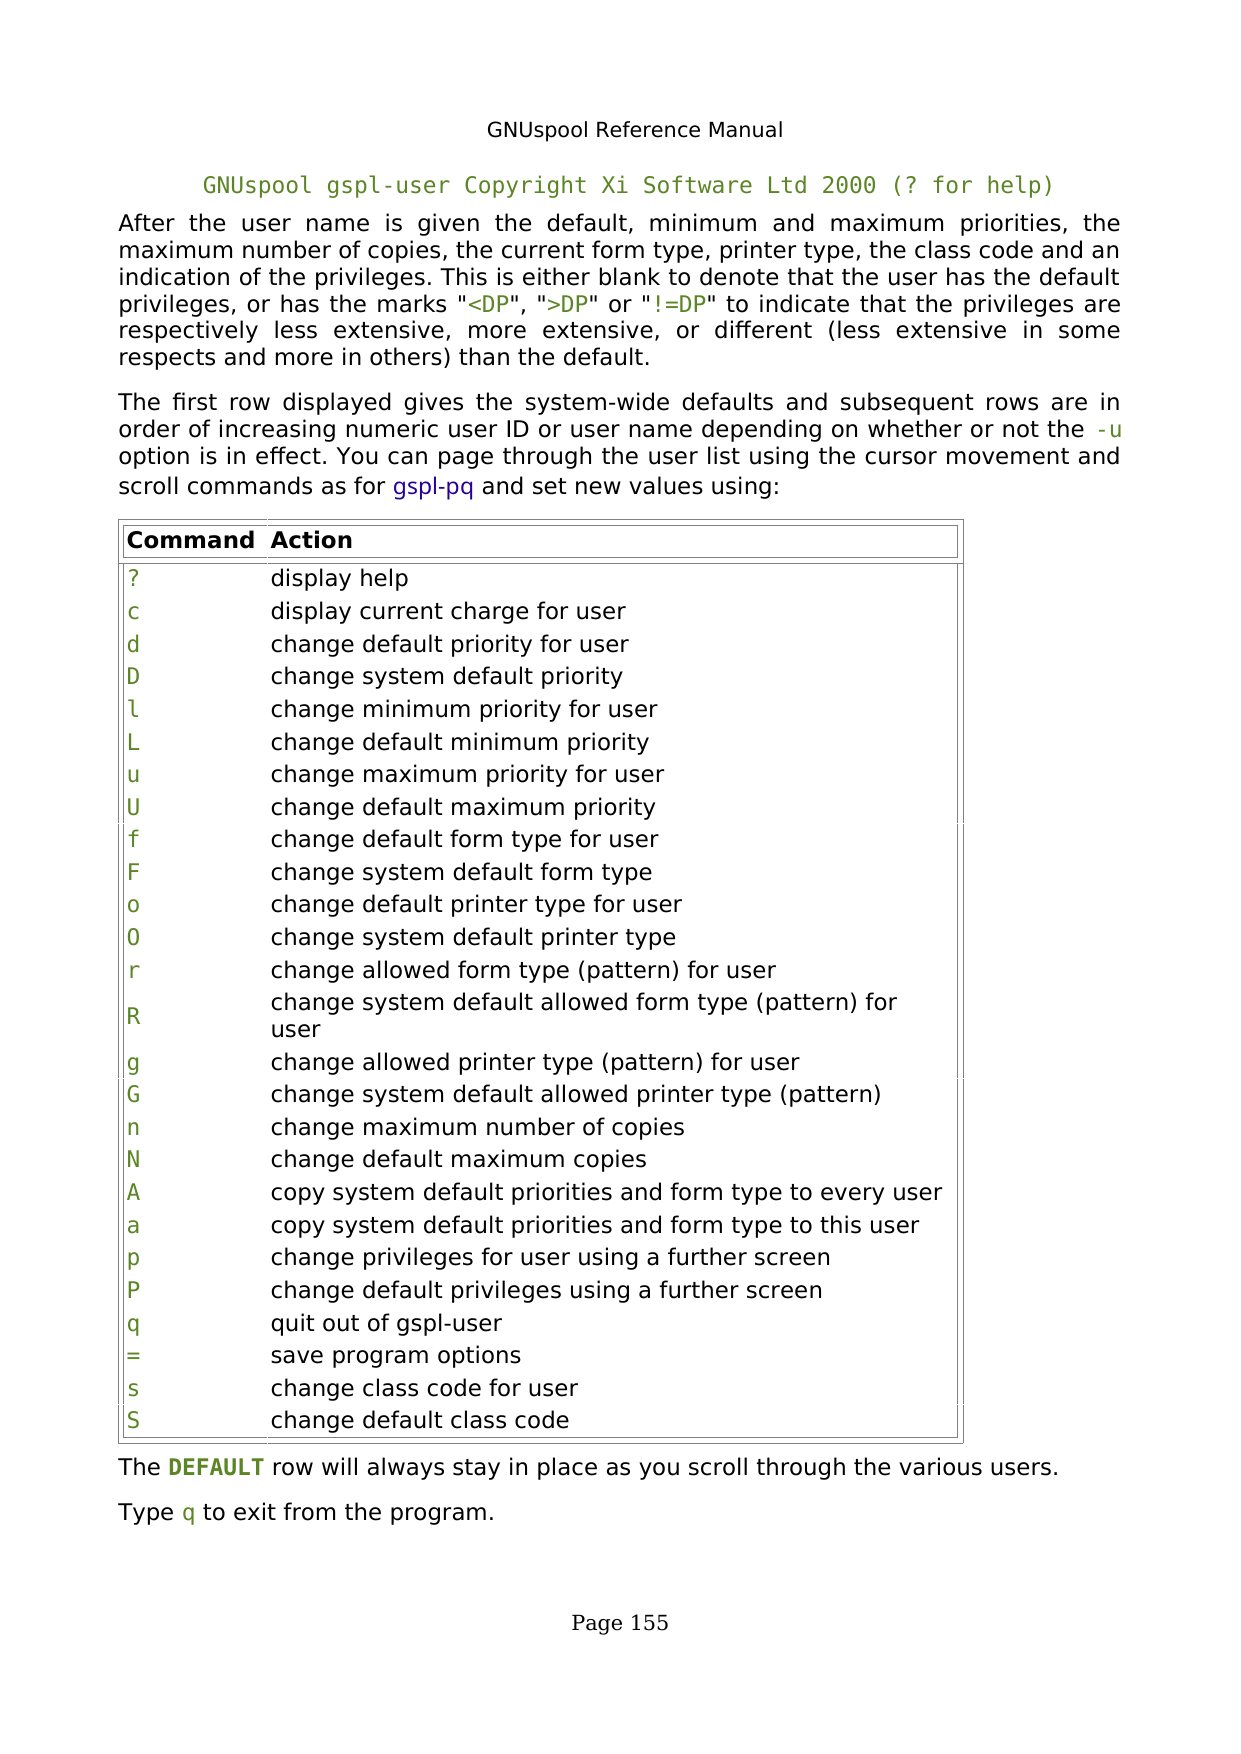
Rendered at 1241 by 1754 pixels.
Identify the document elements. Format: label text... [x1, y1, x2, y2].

table_cell [119, 1372, 123, 1404]
table_cell change allowed printer type (pattern) for user [268, 1046, 957, 1078]
table_cell quit out of gspl-user [268, 1307, 957, 1339]
table_cell display current charge for user [268, 595, 957, 628]
table_cell f [124, 824, 267, 856]
table_cell change maximum number of copies [268, 1111, 957, 1144]
table_cell change minimum priority for user [268, 693, 957, 726]
table_cell change system default priority [268, 661, 957, 693]
table_cell [119, 628, 123, 661]
table_cell change default priority for user [268, 628, 957, 661]
table_cell change system default form type [268, 856, 957, 889]
table_cell change default privileges using a further screen [268, 1274, 957, 1307]
table_cell o [124, 889, 267, 921]
table_cell change maximum priority for user [268, 758, 957, 791]
table_cell [119, 758, 123, 791]
table_cell [119, 889, 123, 921]
table_cell save program options [268, 1339, 957, 1372]
table_cell F [124, 856, 267, 889]
table_header Command [119, 520, 267, 563]
table_cell s [124, 1372, 267, 1404]
table_cell [119, 824, 123, 856]
table_cell [119, 1176, 123, 1209]
table_cell change allowed form type (pattern) for user [268, 954, 957, 987]
table_cell q [124, 1307, 267, 1339]
table_cell r [124, 954, 267, 987]
table_cell R [124, 987, 267, 1046]
table_cell [119, 1111, 123, 1144]
table_cell [119, 1242, 123, 1274]
table_cell [119, 1079, 123, 1111]
text The first row displayed gives the system-wide defaults and subsequent rows are in order of increasing numeric user ID or user name depending on whether or not the -u option is in effect. You can page through the user list using the cursor movement and scroll commands as for gspl-pq and set new values using: [118, 389, 1122, 501]
table_cell S [119, 1405, 267, 1443]
table_cell p [124, 1242, 267, 1274]
text GNUspool gspl-user Copyright Xi Software Ltd 2000 (? for help) [148, 172, 1122, 199]
table_cell [119, 791, 123, 823]
table_cell [119, 1046, 123, 1078]
table_cell [119, 726, 123, 758]
table_cell n [124, 1111, 267, 1144]
table_cell [119, 987, 123, 1046]
table_cell O [124, 921, 267, 954]
table_cell u [124, 758, 267, 791]
table_cell P [124, 1274, 267, 1307]
table_cell change default printer type for user [268, 889, 957, 921]
text After the user name is given the default, minimum and maximum priorities, the maximum number of copies, the current form type, printer type, the class code and an indication of the privileges. This is either blank to denote that the user has the default privileges, or has the marks "<DP", ">DP" or "!=DP" to indicate that the privileges are respectively less extensive, more extensive, or different (less extensive in some respects and more in others) than the default. [118, 210, 1122, 371]
table_cell change privileges for user using a further screen [268, 1242, 957, 1274]
table_cell change default class code [268, 1405, 963, 1443]
table_cell A [124, 1176, 267, 1209]
table_header Action [268, 520, 963, 563]
table_cell [119, 1307, 123, 1339]
text Type q to exit from the program. [118, 1499, 1122, 1526]
table_cell [119, 1144, 123, 1176]
table_cell [119, 564, 123, 595]
table_cell l [124, 693, 267, 726]
table_cell [119, 1209, 123, 1242]
table_cell change system default printer type [268, 921, 957, 954]
table_cell change system default allowed printer type (pattern) [268, 1079, 957, 1111]
table_cell [119, 921, 123, 954]
table_cell U [124, 791, 267, 823]
table_cell g [124, 1046, 267, 1078]
table_cell display help [268, 564, 957, 595]
table_cell D [124, 661, 267, 693]
table_cell change default minimum priority [268, 726, 957, 758]
table_cell N [124, 1144, 267, 1176]
table_cell [119, 595, 123, 628]
table_cell L [124, 726, 267, 758]
table_cell [119, 856, 123, 889]
table_cell change system default allowed form type (pattern) for user [268, 987, 957, 1046]
table_cell a [124, 1209, 267, 1242]
table_cell G [124, 1079, 267, 1111]
table_cell c [124, 595, 267, 628]
table_cell change class code for user [268, 1372, 957, 1404]
table_cell [119, 693, 123, 726]
table_cell ? [124, 564, 267, 595]
table_cell = [124, 1339, 267, 1372]
table_cell copy system default priorities and form type to this user [268, 1209, 957, 1242]
table_cell [119, 1339, 123, 1372]
table_cell [119, 1274, 123, 1307]
table_cell change default maximum priority [268, 791, 957, 823]
table_cell change default form type for user [268, 824, 957, 856]
text The DEFAULT row will always stay in place as you scroll through the various users. [118, 1454, 1122, 1481]
table_cell [119, 954, 123, 987]
table_cell change default maximum copies [268, 1144, 957, 1176]
table_cell d [124, 628, 267, 661]
table_cell [119, 661, 123, 693]
table_cell copy system default priorities and form type to every user [268, 1176, 957, 1209]
